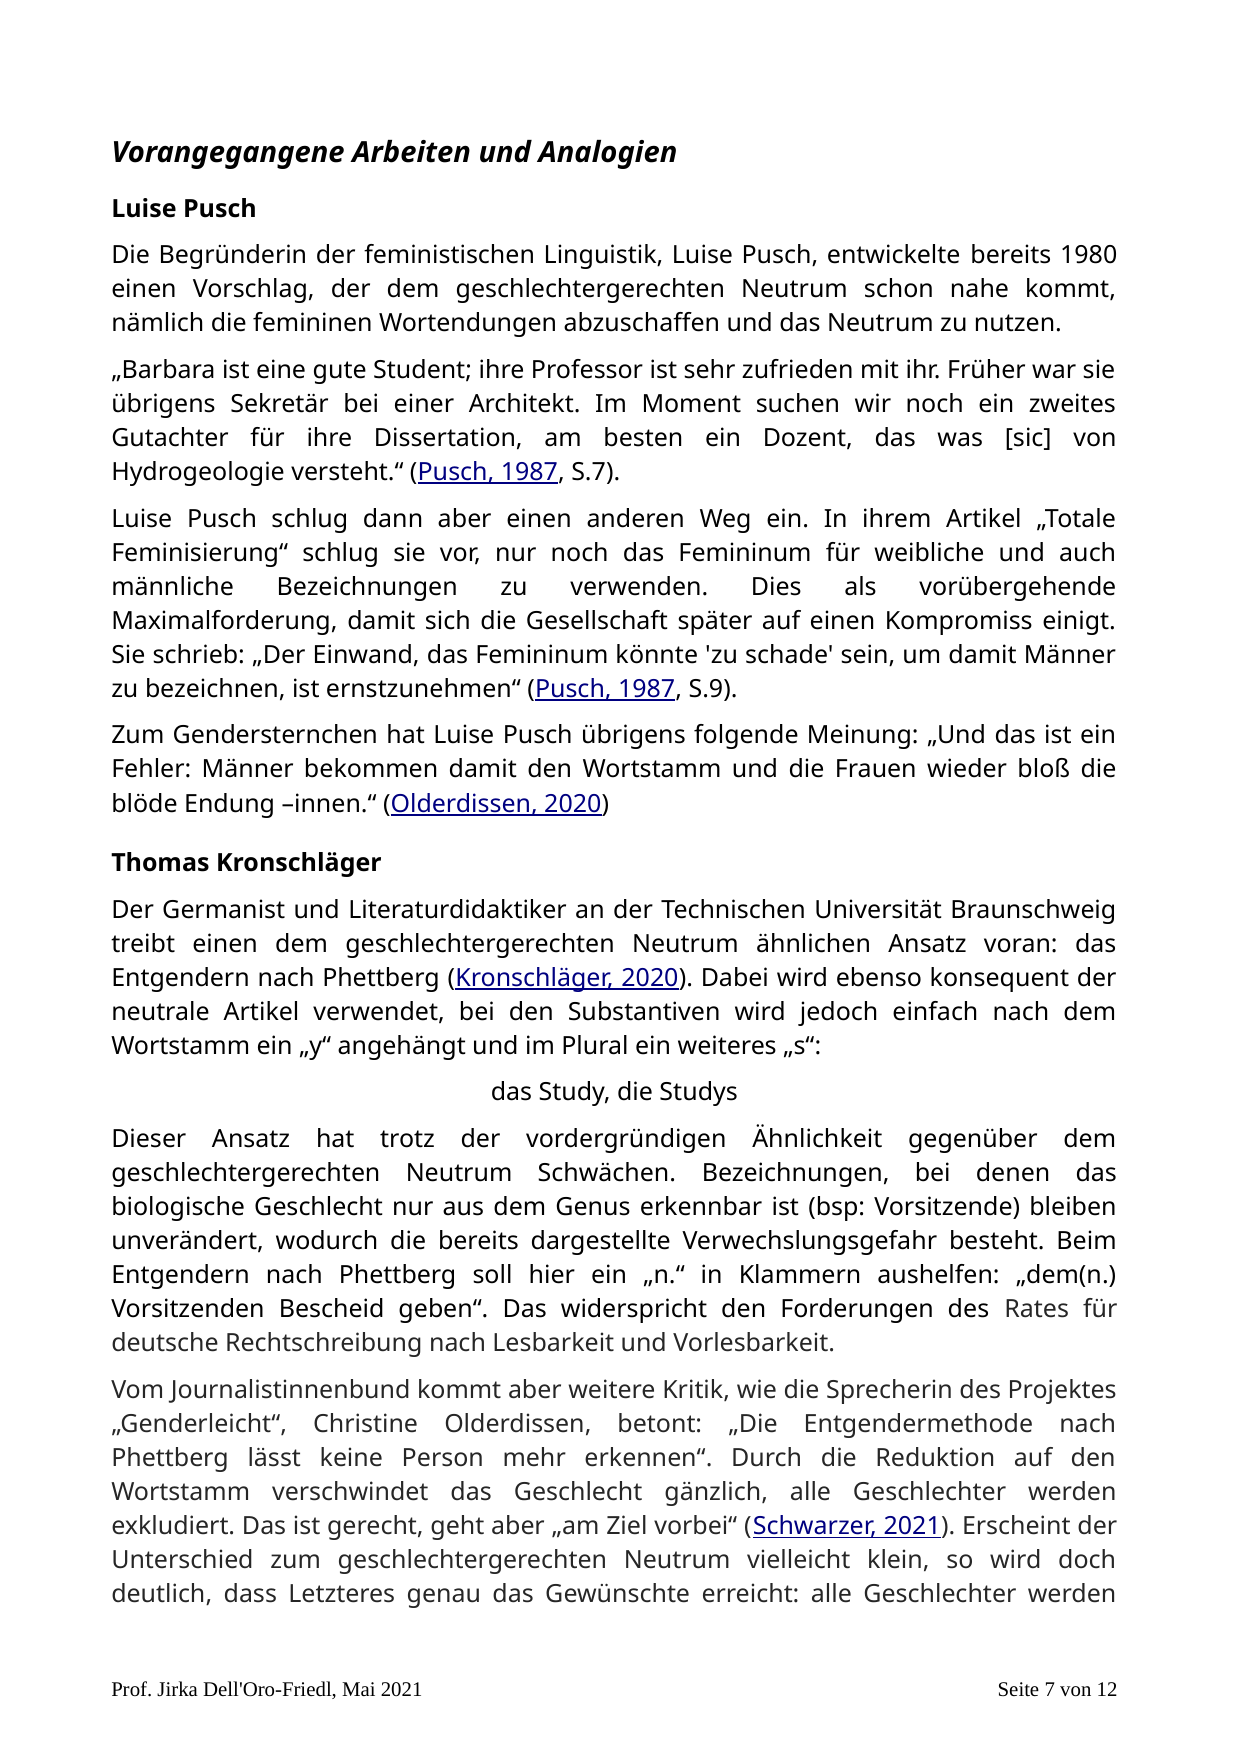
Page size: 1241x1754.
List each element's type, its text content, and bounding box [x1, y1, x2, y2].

text Der Germanist und Literaturdidaktiker an der Technischen Universität Braunschweig treibt einen dem geschlechtergerechten Neutrum ähnlichen Ansatz voran: das Entgendern nach Phettberg (Kronschläger, 2020). Dabei wird ebenso konsequent der neutrale Artikel verwendet, bei den Substantiven wird jedoch einfach nach dem Wortstamm ein „y“ angehängt und im Plural ein weiteres „s“: [111, 891, 1117, 1062]
text Zum Gendersternchen hat Luise Pusch übrigens folgende Meinung: „Und das ist ein Fehler: Männer bekommen damit den Wortstamm und die Frauen wieder bloß die blöde Endung –innen.“ (Olderdissen, 2020) [111, 717, 1117, 819]
subtitle Luise Pusch [111, 190, 1117, 224]
subtitle Thomas Kronschläger [111, 845, 1117, 879]
text Vom Journalistinnenbund kommt aber weitere Kritik, wie die Sprecherin des Projektes „Genderleicht“, Christine Olderdissen, betont: „Die Entgendermethode nach Phettberg lässt keine Person mehr erkennen“. Durch die Reduktion auf den Wortstamm verschwindet das Geschlecht gänzlich, alle Geschlechter werden exkludiert. Das ist gerecht, geht aber „am Ziel vorbei“ (Schwarzer, 2021). Erscheint der Unterschied zum geschlechtergerechten Neutrum vielleicht klein, so wird doch deutlich, dass Letzteres genau das Gewünschte erreicht: alle Geschlechter werden [111, 1372, 1117, 1610]
text Dieser Ansatz hat trotz der vordergründigen Ähnlichkeit gegenüber dem geschlechtergerechten Neutrum Schwächen. Bezeichnungen, bei denen das biologische Geschlecht nur aus dem Genus erkennbar ist (bsp: Vorsitzende) bleiben unverändert, wodurch die bereits dargestellte Verwechslungsgefahr besteht. Beim Entgendern nach Phettberg soll hier ein „n.“ in Klammern aushelfen: „dem(n.) Vorsitzenden Bescheid geben“. Das widerspricht den Forderungen des Rates für deutsche Rechtschreibung nach Lesbarkeit und Vorlesbarkeit. [111, 1121, 1117, 1359]
text das Study, die Studys [111, 1074, 1117, 1108]
subtitle Vorangegangene Arbeiten und Analogien [111, 131, 1117, 171]
text „Barbara ist eine gute Student; ihre Professor ist sehr zufrieden mit ihr. Früher war sie übrigens Sekretär bei einer Architekt. Im Moment suchen wir noch ein zweites Gutachter für ihre Dissertation, am besten ein Dozent, das was [sic] von Hydrogeologie versteht.“ (Pusch, 1987, S.7). [111, 351, 1117, 488]
text Die Begründerin der feministischen Linguistik, Luise Pusch, entwickelte bereits 1980 einen Vorschlag, der dem geschlechtergerechten Neutrum schon nahe kommt, nämlich die femininen Wortendungen abzuschaffen und das Neutrum zu nutzen. [111, 237, 1117, 339]
text Luise Pusch schlug dann aber einen anderen Weg ein. In ihrem Artikel „Totale Feminisierung“ schlug sie vor, nur noch das Femininum für weibliche und auch männliche Bezeichnungen zu verwenden. Dies als vorübergehende Maximalforderung, damit sich die Gesellschaft später auf einen Kompromiss einigt. Sie schrieb: „Der Einwand, das Femininum könnte 'zu schade' sein, um damit Männer zu bezeichnen, ist ernstzunehmen“ (Pusch, 1987, S.9). [111, 500, 1117, 704]
